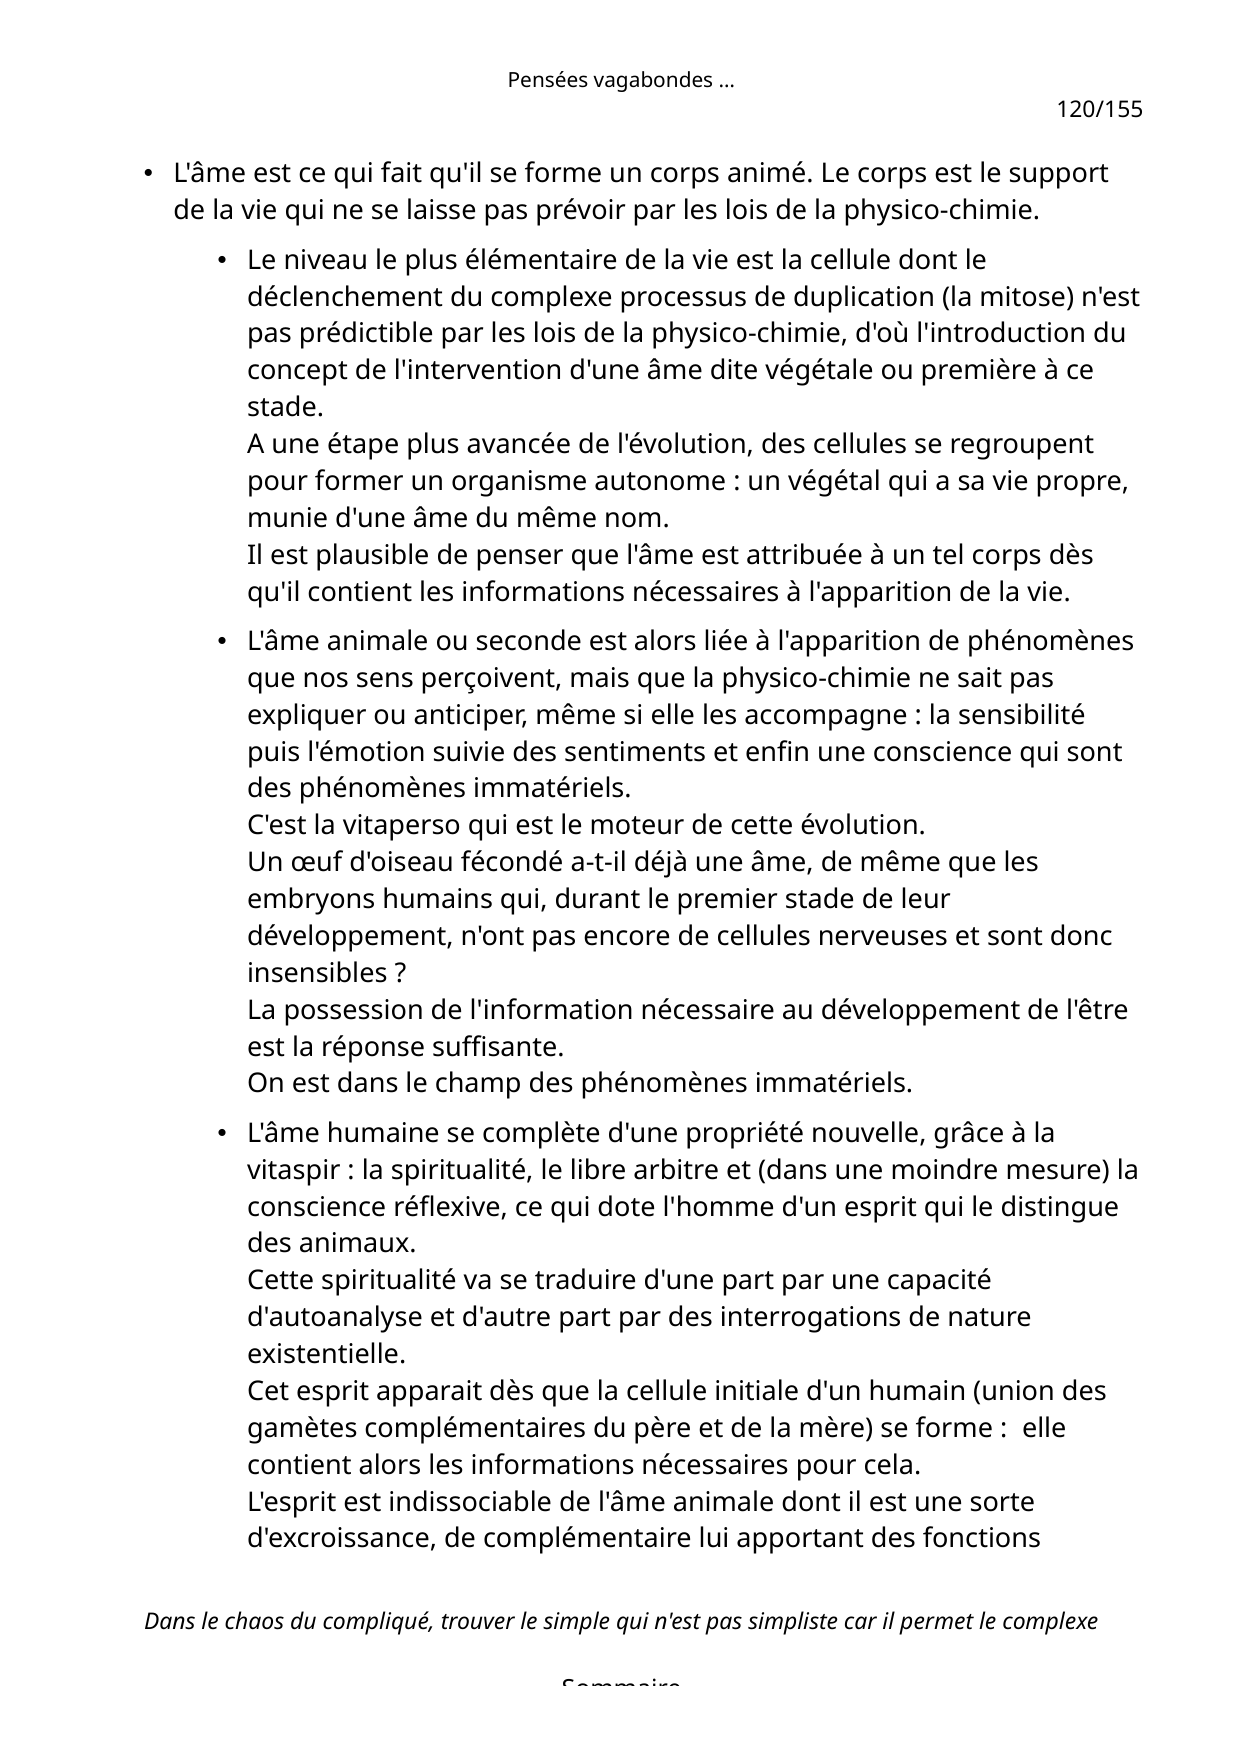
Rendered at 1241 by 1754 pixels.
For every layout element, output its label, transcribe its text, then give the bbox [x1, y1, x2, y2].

list L'âme est ce qui fait qu'il se forme un corps animé. Le corps est le support de la vie qui ne se laisse pas prévoir par les lois de la physico-chimie. [144, 154, 1143, 228]
list L'âme animale ou seconde est alors liée à l'apparition de phénomènes que nos sens perçoivent, mais que la physico-chimie ne sait pas expliquer ou anticiper, même si elle les accompagne : la sensibilité puis l'émotion suivie des sentiments et enfin une conscience qui sont des phénomènes immatériels. C'est la vitaperso qui est le moteur de cette évolution. Un œuf d'oiseau fécondé a-t-il déjà une âme, de même que les embryons humains qui, durant le premier stade de leur développement, n'ont pas encore de cellules nerveuses et sont donc insensibles ? La possession de l'information nécessaire au développement de l'être est la réponse suffisante. On est dans le champ des phénomènes immatériels. [217, 621, 1143, 1101]
list L'âme humaine se complète d'une propriété nouvelle, grâce à la vitaspir : la spiritualité, le libre arbitre et (dans une moindre mesure) la conscience réflexive, ce qui dote l'homme d'un esprit qui le distingue des animaux. Cette spiritualité va se traduire d'une part par une capacité d'autoanalyse et d'autre part par des interrogations de nature existentielle. Cet esprit apparait dès que la cellule initiale d'un humain (union des gamètes complémentaires du père et de la mère) se forme : elle contient alors les informations nécessaires pour cela. L'esprit est indissociable de l'âme animale dont il est une sorte d'excroissance, de complémentaire lui apportant des fonctions [217, 1113, 1143, 1556]
list Le niveau le plus élémentaire de la vie est la cellule dont le déclenchement du complexe processus de duplication (la mitose) n'est pas prédictible par les lois de la physico-chimie, d'où l'introduction du concept de l'intervention d'une âme dite végétale ou première à ce stade. A une étape plus avancée de l'évolution, des cellules se regroupent pour former un organisme autonome : un végétal qui a sa vie propre, munie d'une âme du même nom. Il est plausible de penser que l'âme est attribuée à un tel corps dès qu'il contient les informations nécessaires à l'apparition de la vie. [217, 240, 1143, 609]
